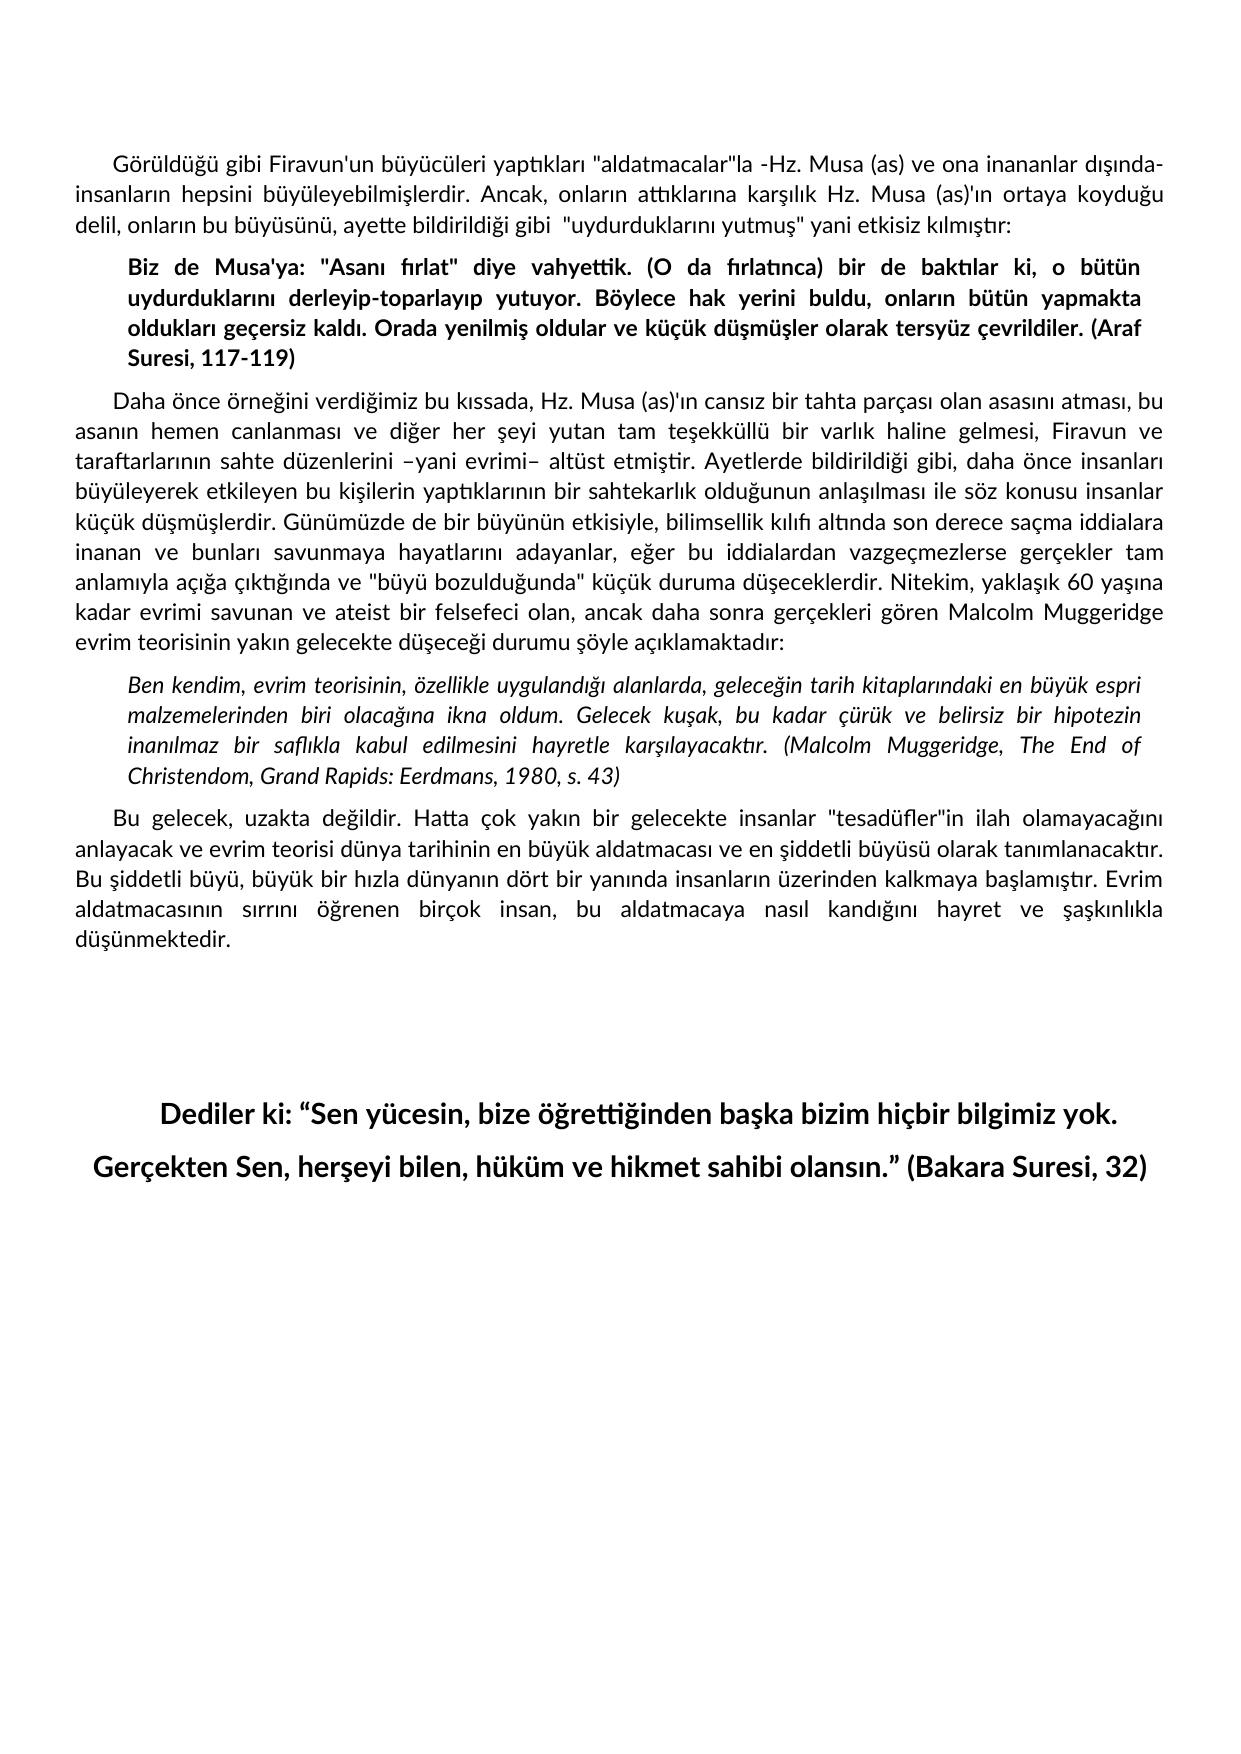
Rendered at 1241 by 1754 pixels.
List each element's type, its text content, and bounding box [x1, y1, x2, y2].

text Ben kendim, evrim teorisinin, özellikle uygulandığı alanlarda, geleceğin tarih kitaplarındaki en büyük espri malzemelerinden biri olacağına ikna oldum. Gelecek kuşak, bu kadar çürük ve belirsiz bir hipotezin inanılmaz bir saflıkla kabul edilmesini hayretle karşılayacaktır. (Malcolm Muggeridge, The End of Christendom, Grand Rapids: Eerdmans, 1980, s. 43) [127, 671, 1143, 789]
text Biz de Musa'ya: "Asanı fırlat" diye vahyettik. (O da fırlatınca) bir de baktılar ki, o bütün uydurduklarını derleyip-toparlayıp yutuyor. Böylece hak yerini buldu, onların bütün yapmakta oldukları geçersiz kaldı. Orada yenilmiş oldular ve küçük düşmüşler olarak tersyüz çevrildiler. (Araf Suresi, 117-119) [127, 253, 1143, 371]
text Görüldüğü gibi Firavun'un büyücüleri yaptıkları "aldatmacalar"la -Hz. Musa (as) ve ona inananlar dışında- insanların hepsini büyüleyebilmişlerdir. Ancak, onların attıklarına karşılık Hz. Musa (as)'ın ortaya koyduğu delil, onların bu büyüsünü, ayette bildirildiği gibi "uydurduklarını yutmuş" yani etkisiz kılmıştır: [75, 150, 1165, 238]
text Daha önce örneğini verdiğimiz bu kıssada, Hz. Musa (as)'ın cansız bir tahta parçası olan asasını atması, bu asanın hemen canlanması ve diğer her şeyi yutan tam teşekküllü bir varlık haline gelmesi, Firavun ve taraftarlarının sahte düzenlerini –yani evrimi– altüst etmiştir. Ayetlerde bildirildiği gibi, daha önce insanları büyüleyerek etkileyen bu kişilerin yaptıklarının bir sahtekarlık olduğunun anlaşılması ile söz konusu insanlar küçük düşmüşlerdir. Günümüzde de bir büyünün etkisiyle, bilimsellik kılıfı altında son derece saçma iddialara inanan ve bunları savunmaya hayatlarını adayanlar, eğer bu iddialardan vazgeçmezlerse gerçekler tam anlamıyla açığa çıktığında ve "büyü bozulduğunda" küçük duruma düşeceklerdir. Nitekim, yaklaşık 60 yaşına kadar evrimi savunan ve ateist bir felsefeci olan, ancak daha sonra gerçekleri gören Malcolm Muggeridge evrim teorisinin yakın gelecekte düşeceği durumu şöyle açıklamaktadır: [75, 386, 1165, 656]
text Bu gelecek, uzakta değildir. Hatta çok yakın bir gelecekte insanlar "tesadüfler"in ilah olamayacağını anlayacak ve evrim teorisi dünya tarihinin en büyük aldatmacası ve en şiddetli büyüsü olarak tanımlanacaktır. Bu şiddetli büyü, büyük bir hızla dünyanın dört bir yanında insanların üzerinden kalkmaya başlamıştır. Evrim aldatmacasının sırrını öğrenen birçok insan, bu aldatmacaya nasıl kandığını hayret ve şaşkınlıkla düşünmektedir. [75, 804, 1165, 952]
text Dediler ki: “Sen yücesin, bize öğrettiğinden başka bizim hiçbir bilgimiz yok. Gerçekten Sen, herşeyi bilen, hüküm ve hikmet sahibi olansın.” (Bakara Suresi, 32) [75, 1096, 1165, 1183]
